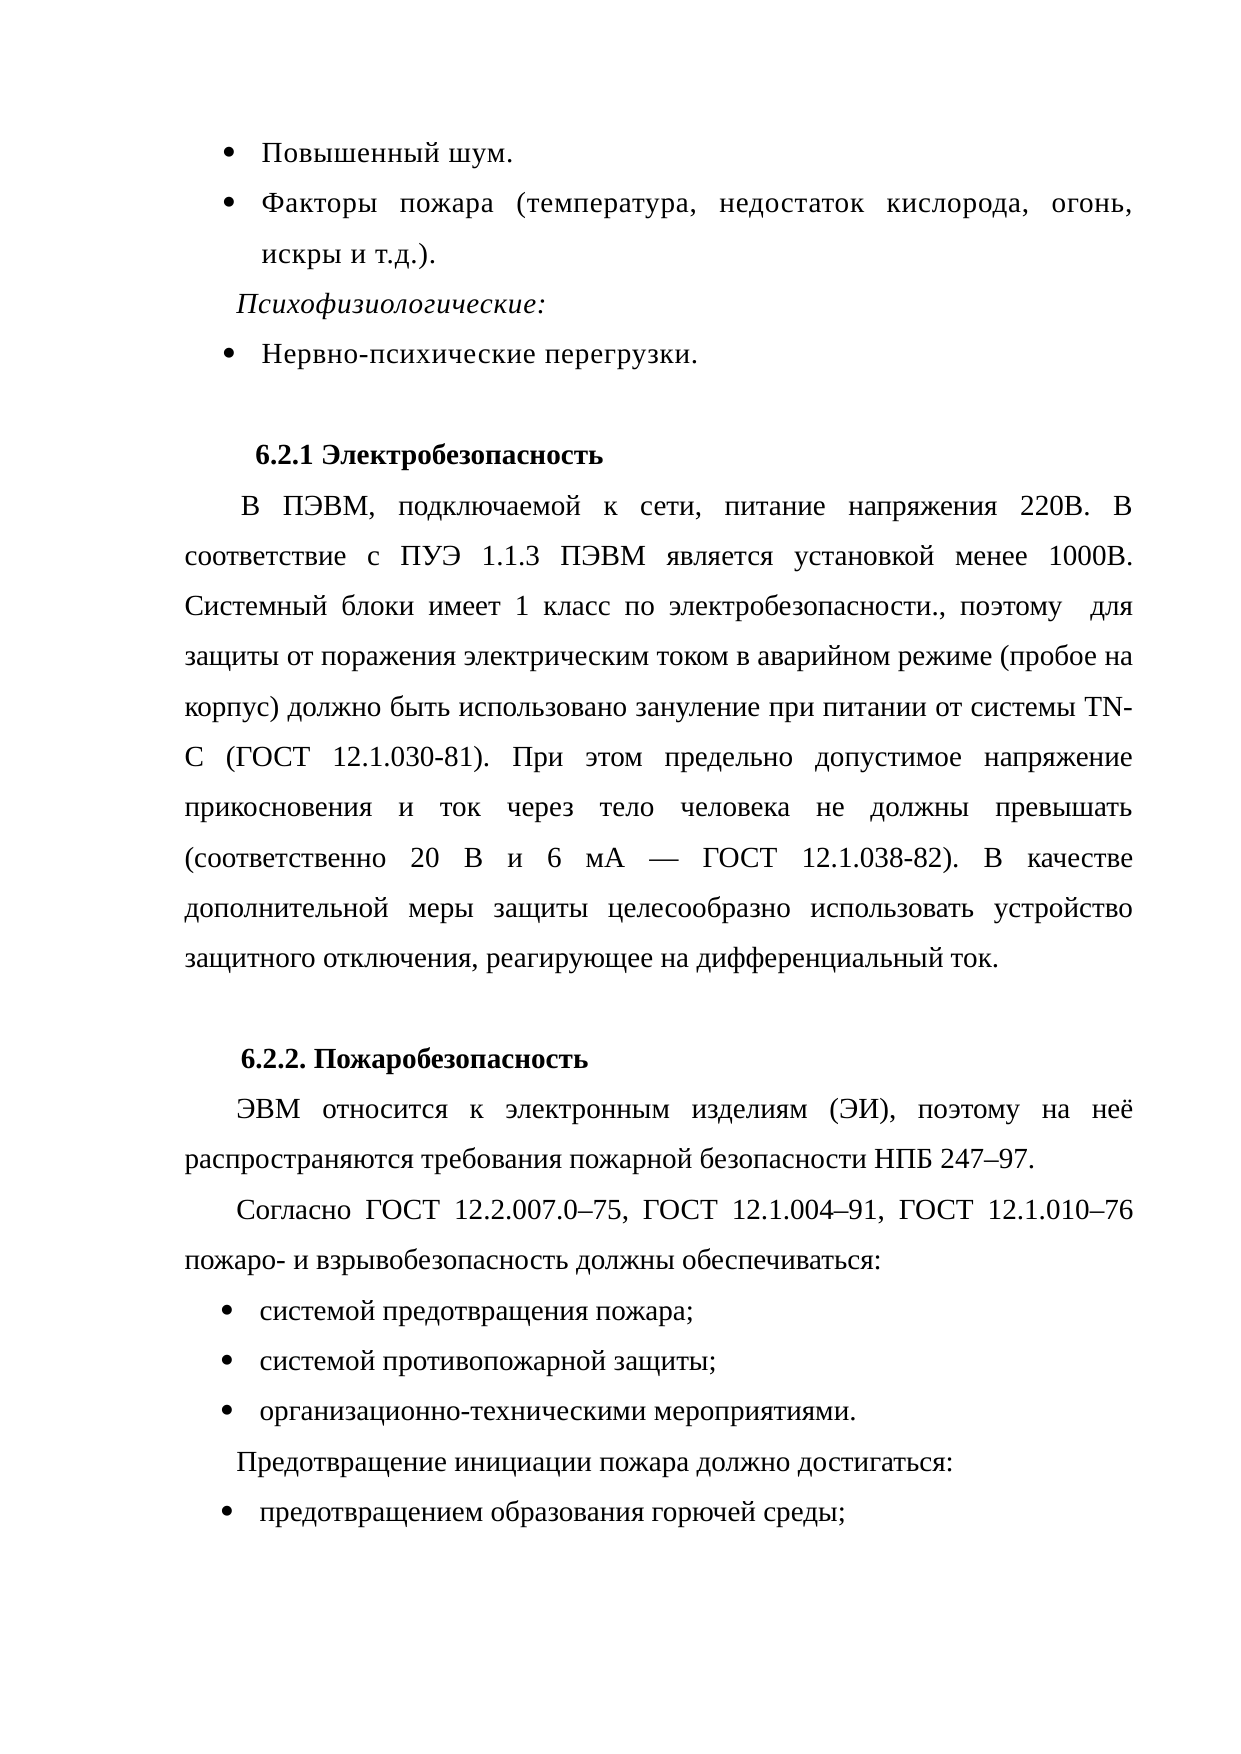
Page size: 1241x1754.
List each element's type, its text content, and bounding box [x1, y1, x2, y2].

list Повышенный шум. [224, 135, 1134, 169]
text Предотвращение инициации пожара должно достигаться: [184, 1444, 1134, 1477]
list организационно-техническими мероприятиями. [222, 1393, 1134, 1427]
text 6.2.2. Пожаробезопасность [184, 1041, 1134, 1074]
text Согласно ГОСТ 12.2.007.0–75, ГОСТ 12.1.004–91, ГОСТ 12.1.010–76 пожаро- и взрывобезопасность должны обеспечиваться: [184, 1192, 1134, 1276]
text В ПЭВМ, подключаемой к сети, питание напряжения 220В. В соответствие с ПУЭ 1.1.3 ПЭВМ является установкой менее 1000В. Системный блоки имеет 1 класс по электробезопасности., поэтому для защиты от поражения электрическим током в аварийном режиме (пробое на корпус) должно быть использовано зануление при питании от системы TN-C (ГОСТ 12.1.030-81). При этом предельно допустимое напряжение прикосновения и ток через тело человека не должны превышать (соответственно 20 В и 6 мА — ГОСТ 12.1.038-82). В качестве дополнительной меры защиты целесообразно использовать устройство защитного отключения, реагирующее на дифференциальный ток. [184, 488, 1134, 974]
list Факторы пожара (температура, недостаток кислорода, огонь, искры и т.д.). [224, 186, 1134, 269]
text ЭВМ относится к электронным изделиям (ЭИ), поэтому на неё распространяются требования пожарной безопасности НПБ 247–97. [184, 1091, 1134, 1175]
list предотвращением образования горючей среды; [222, 1494, 1134, 1528]
list системой предотвращения пожара; [222, 1293, 1134, 1326]
text 6.2.1 Электробезопасность [184, 437, 1134, 471]
list Нервно-психические перегрузки. [224, 337, 1134, 370]
list системой противопожарной защиты; [222, 1343, 1134, 1377]
text Психофизиологические: [184, 286, 1134, 320]
